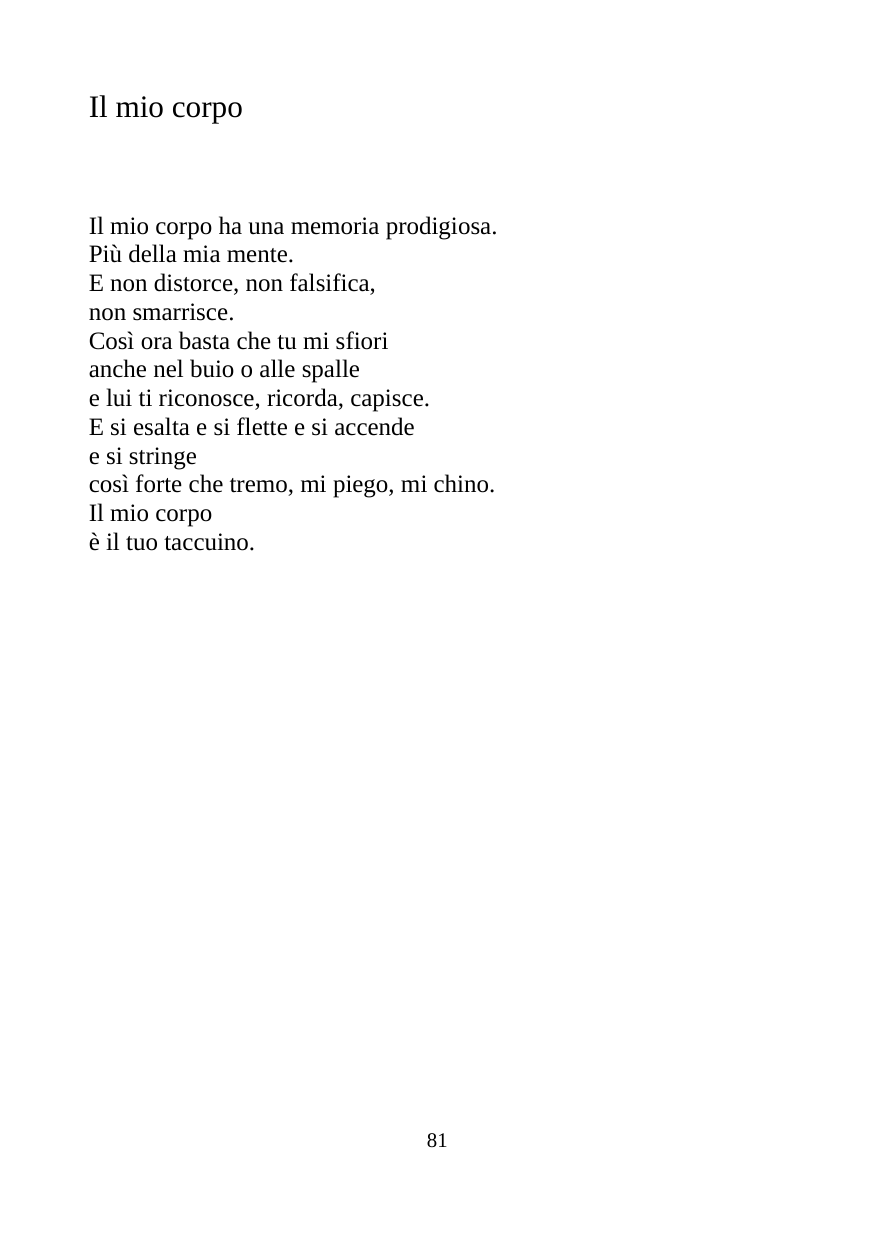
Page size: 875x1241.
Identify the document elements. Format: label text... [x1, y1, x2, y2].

text Il mio corpo ha una memoria prodigiosa. Più della mia mente. E non distorce, non falsifica, non smarrisce. Così ora basta che tu mi sfiori anche nel buio o alle spalle e lui ti riconosce, ricorda, capisce. E si esalta e si flette e si accende e si stringe così forte che tremo, mi piego, mi chino. Il mio corpo è il tuo taccuino. [88, 124, 786, 556]
subtitle Il mio corpo [88, 88, 786, 124]
